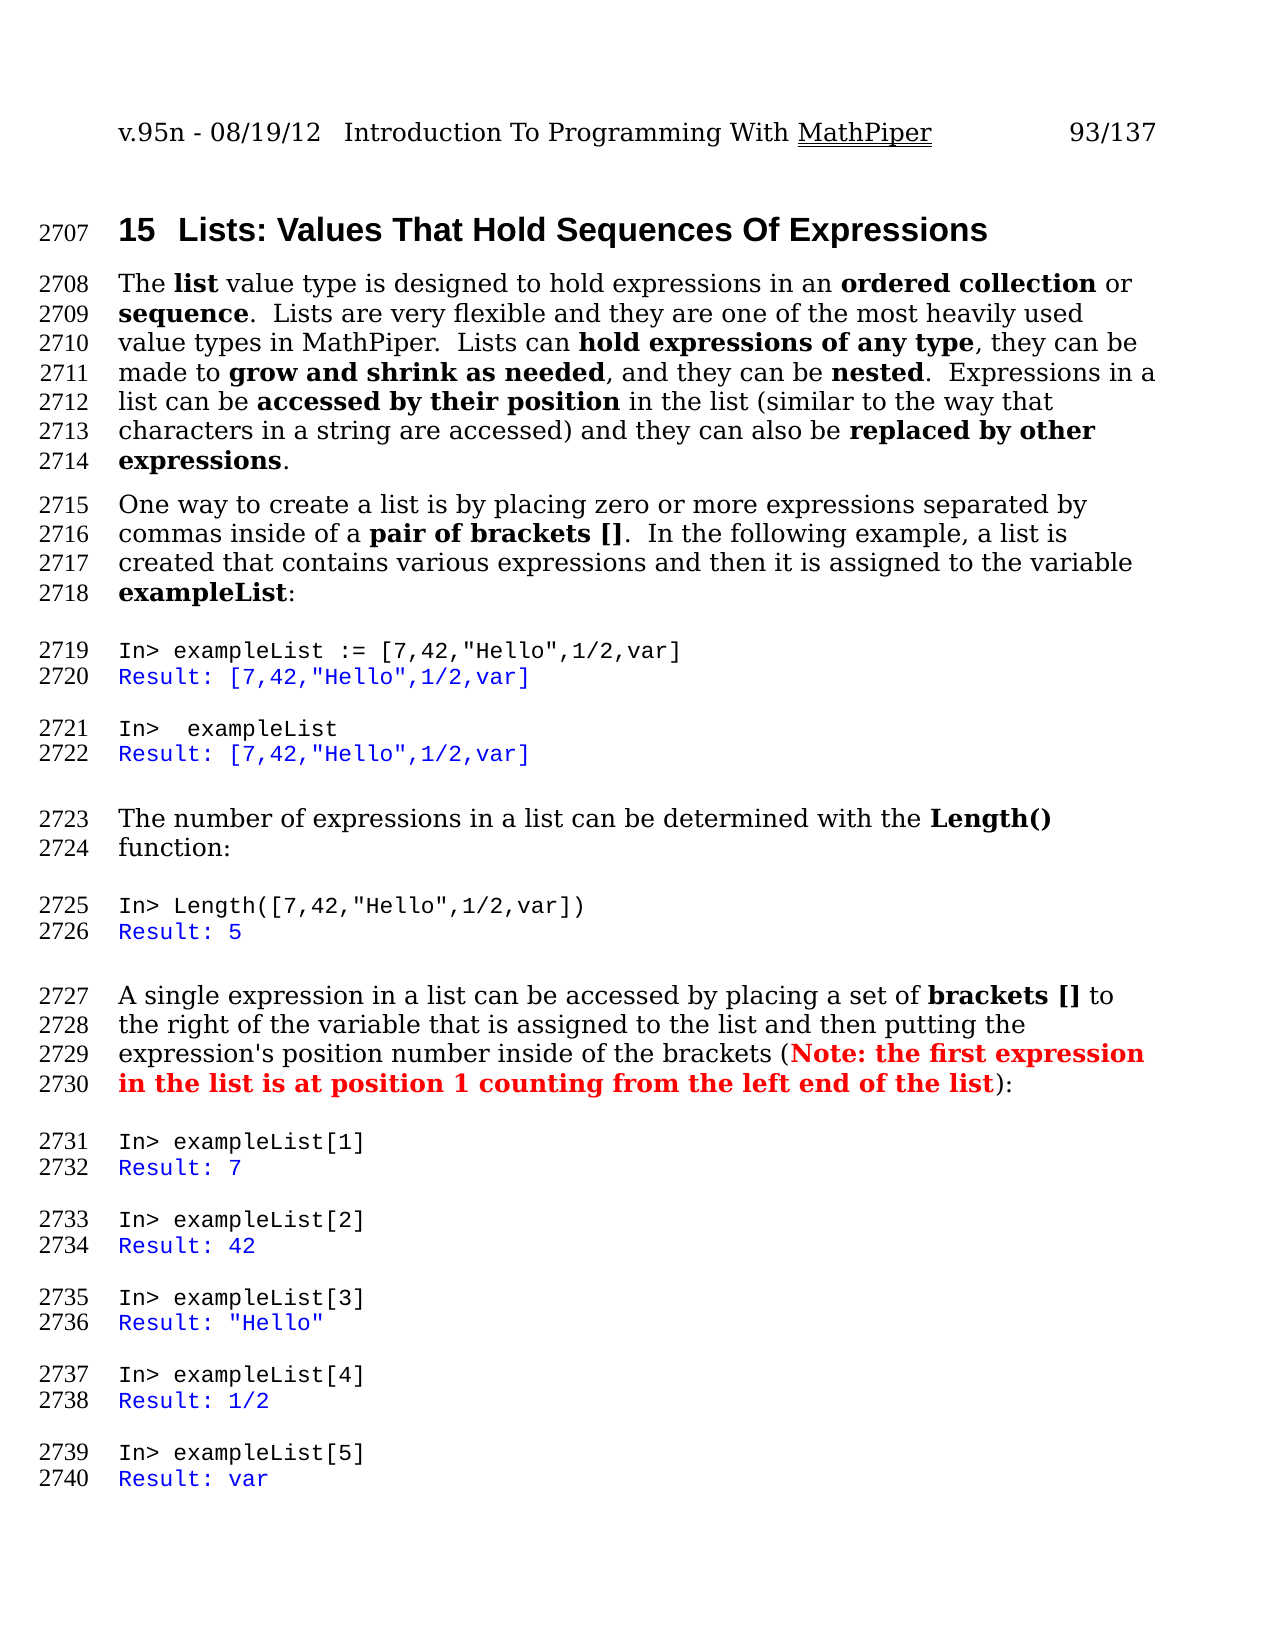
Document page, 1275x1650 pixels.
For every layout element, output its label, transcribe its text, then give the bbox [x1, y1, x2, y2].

text Result: 7 [118, 1156, 1157, 1182]
text In> exampleList [118, 717, 1157, 743]
text Result: [7,42,"Hello",1/2,var] [118, 743, 1157, 769]
text Result: "Hello" [118, 1312, 1157, 1338]
text In> exampleList[1] [118, 1130, 1157, 1156]
text Result: var [118, 1467, 1157, 1493]
text One way to create a list is by placing zero or more expressions separated by commas inside of a pair of brackets []. In the following example, a list is created that contains various expressions and then it is assigned to the variable exampleList: [118, 490, 1157, 607]
subtitle Lists: Values That Hold Sequences Of Expressions [118, 210, 1157, 248]
text The number of expressions in a list can be determined with the Length() function: [118, 804, 1157, 862]
text In> exampleList[4] [118, 1364, 1157, 1389]
text In> exampleList[3] [118, 1286, 1157, 1312]
text Result: 5 [118, 920, 1157, 946]
text In> exampleList[2] [118, 1208, 1157, 1234]
text In> Length([7,42,"Hello",1/2,var]) [118, 894, 1157, 920]
text Result: [7,42,"Hello",1/2,var] [118, 665, 1157, 691]
text The list value type is designed to hold expressions in an ordered collection or sequence. Lists are very flexible and they are one of the most heavily used value types in MathPiper. Lists can hold expressions of any type, they can be made to grow and shrink as needed, and they can be nested. Expressions in a list can be accessed by their position in the list (similar to the way that characters in a string are accessed) and they can also be replaced by other expressions. [118, 269, 1157, 475]
text In> exampleList := [7,42,"Hello",1/2,var] [118, 639, 1157, 665]
text In> exampleList[5] [118, 1441, 1157, 1467]
text Result: 42 [118, 1234, 1157, 1260]
text A single expression in a list can be accessed by placing a set of brackets [] to the right of the variable that is assigned to the list and then putting the expression's position number inside of the brackets (Note: the first expression in the list is at position 1 counting from the left end of the list): [118, 981, 1157, 1098]
text Result: 1/2 [118, 1389, 1157, 1416]
